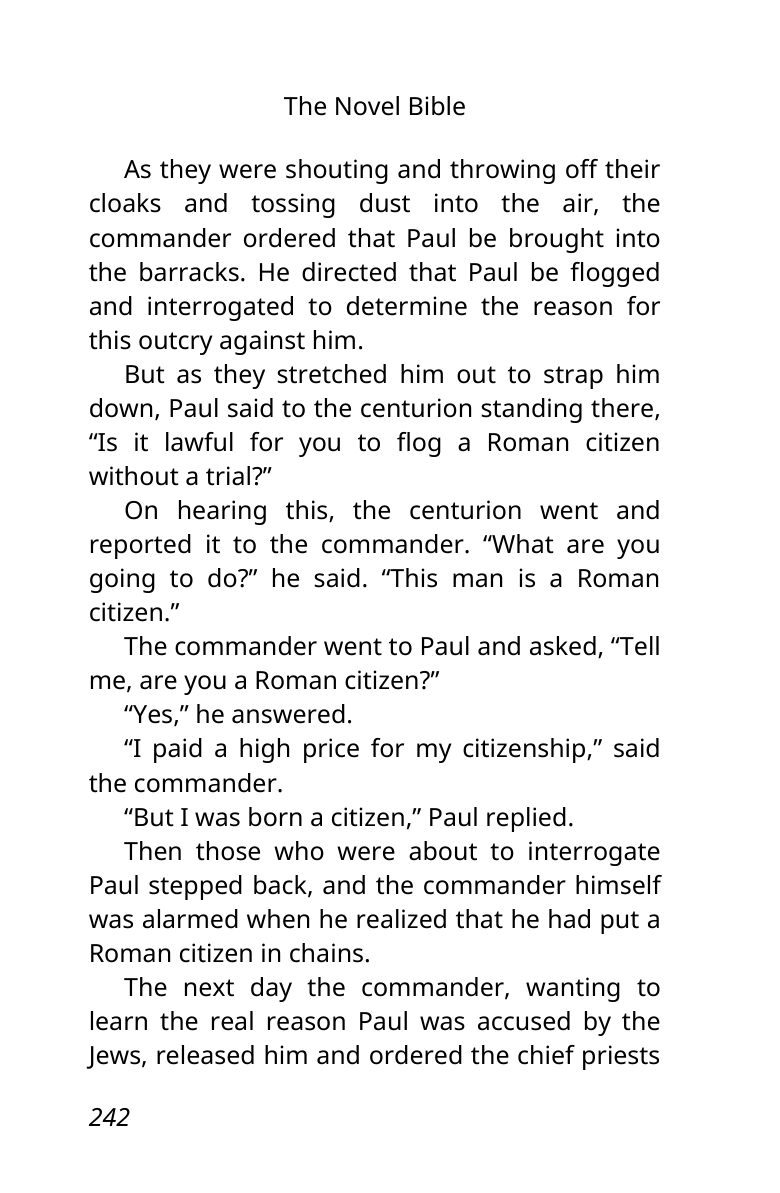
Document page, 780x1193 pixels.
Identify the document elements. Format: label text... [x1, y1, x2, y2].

text “But I was born a citizen,” Paul replied. [88, 799, 661, 833]
text The next day the commander, wanting to learn the real reason Paul was accused by the Jews, released him and ordered the chief priests [88, 969, 661, 1072]
text “Yes,” he answered. [88, 697, 661, 731]
text On hearing this, the centurion went and reported it to the commander. “What are you going to do?” he said. “This man is a Roman citizen.” [88, 493, 661, 629]
text Then those who were about to interrogate Paul stepped back, and the commander himself was alarmed when he realized that he had put a Roman citizen in chains. [88, 833, 661, 969]
text “I paid a high price for my citizenship,” said the commander. [88, 731, 661, 799]
text The commander went to Paul and asked, “Tell me, are you a Roman citizen?” [88, 629, 661, 697]
text As they were shouting and throwing off their cloaks and tossing dust into the air, the commander ordered that Paul be brought into the barracks. He directed that Paul be flogged and interrogated to determine the reason for this outcry against him. [88, 152, 661, 356]
text But as they stretched him out to strap him down, Paul said to the centurion standing there, “Is it lawful for you to flog a Roman citizen without a trial?” [88, 356, 661, 493]
